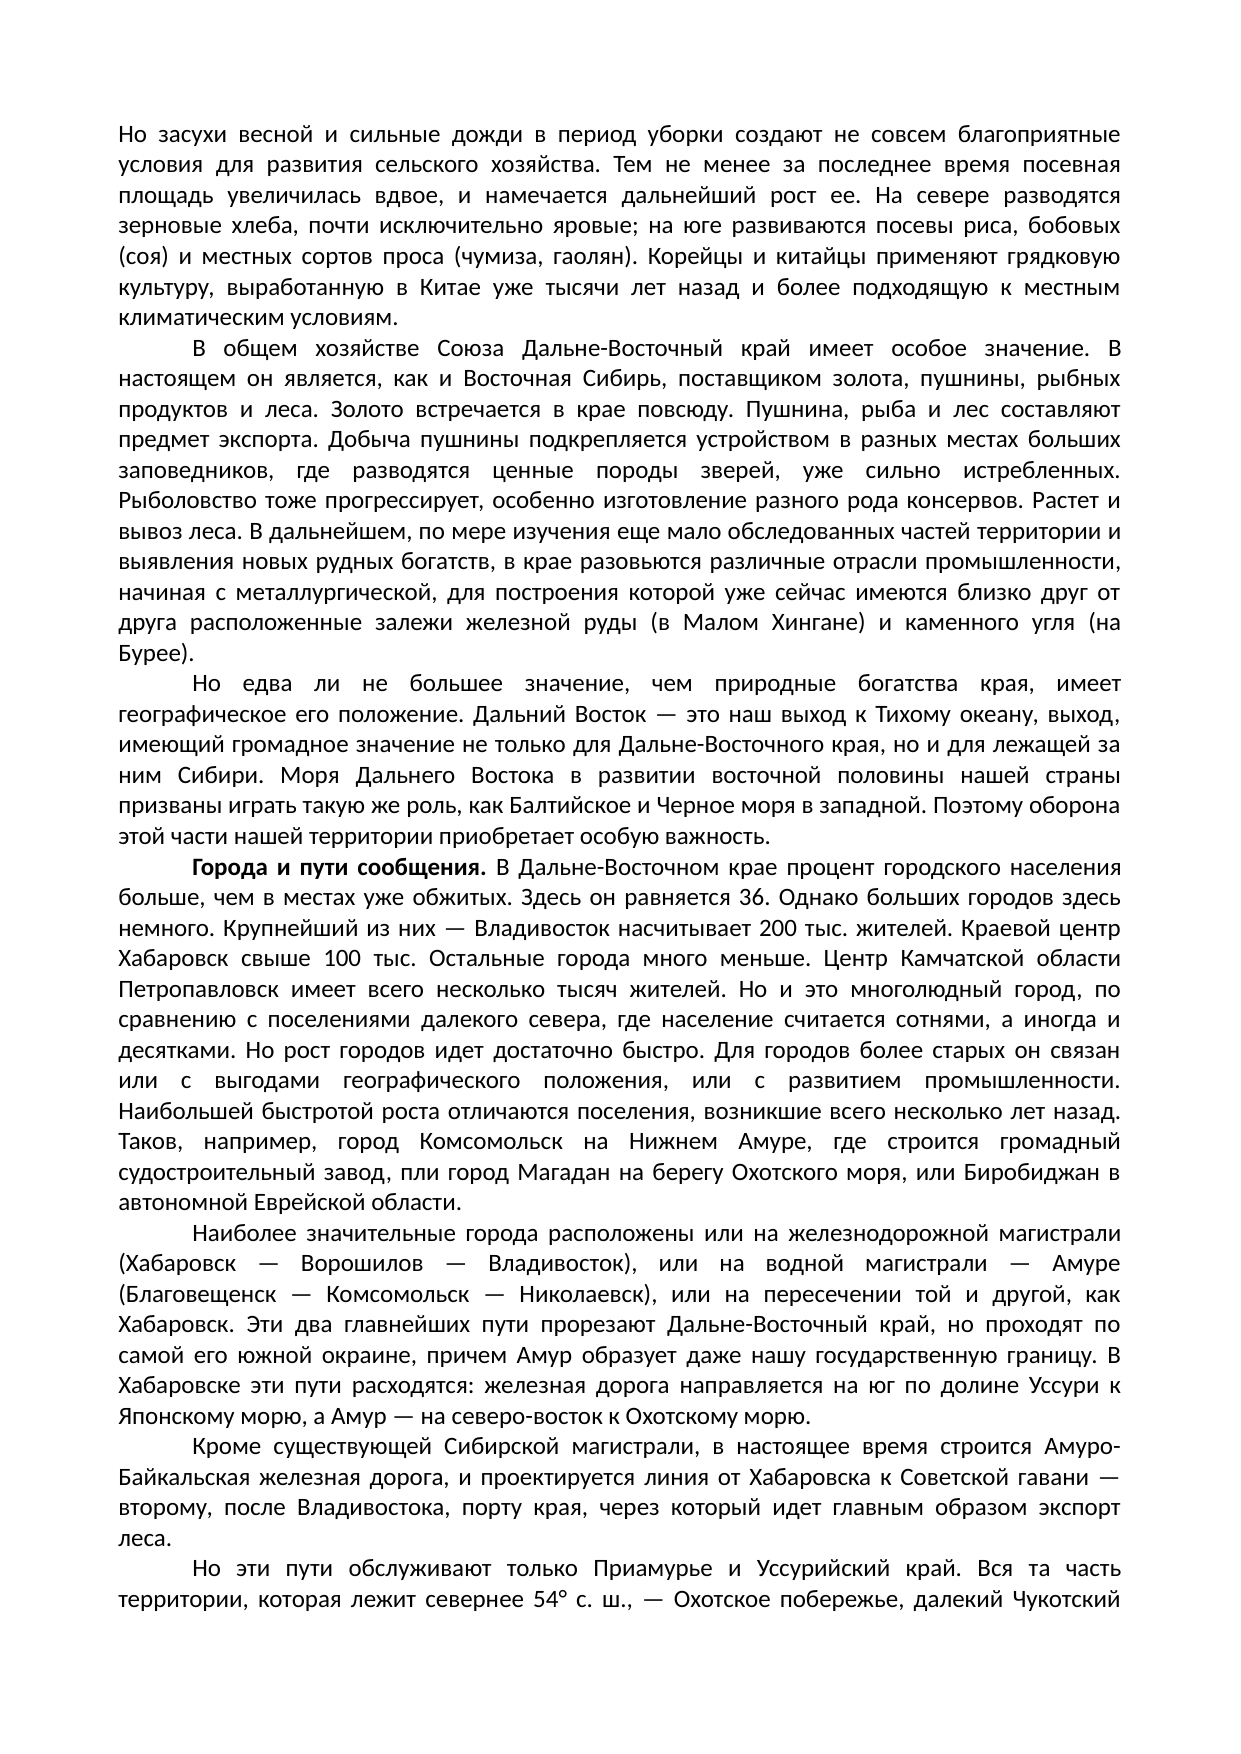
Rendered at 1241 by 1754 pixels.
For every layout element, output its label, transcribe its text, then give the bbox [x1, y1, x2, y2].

text В общем хозяйстве Союза Дальне-Восточный край имеет особое значение. В настоящем он является, как и Восточная Сибирь, поставщиком золота, пушнины, рыбных продуктов и леса. Золото встречается в крае повсюду. Пушнина, рыба и лес составляют предмет экспорта. Добыча пушнины подкрепляется устройством в разных местах больших заповедников, где разводятся ценные породы зверей, уже сильно истребленных. Рыболовство тоже прогрессирует, особенно изготовление разного рода консервов. Растет и вывоз леса. В дальнейшем, по мере изучения еще мало обследованных частей территории и выявления новых рудных богатств, в крае разовьются различные отрасли промышленности, начиная с металлургической, для построения которой уже сейчас имеются близко друг от друга расположенные залежи железной руды (в Малом Хингане) и каменного угля (на Бурее). [118, 332, 1122, 667]
text Кроме существующей Сибирской магистрали, в настоящее время строится Амуро-Байкальская железная дорога, и проектируется линия от Хабаровска к Советской гавани — второму, после Владивостока, порту края, через который идет главным образом экспорт леса. [118, 1431, 1122, 1553]
text Но засухи весной и сильные дожди в период уборки создают не совсем благоприятные условия для развития сельского хозяйства. Тем не менее за последнее время посевная площадь увеличилась вдвое, и намечается дальнейший рост ее. На севере разводятся зерновые хлеба, почти исключительно яровые; на юге развиваются посевы риса, бобовых (соя) и местных сортов проса (чумиза, гаолян). Корейцы и китайцы применяют грядковую культуру, выработанную в Китае уже тысячи лет назад и более подходящую к местным климатическим условиям. [118, 118, 1122, 332]
text Города и пути сообщения. В Дальне-Восточном крае процент городского населения больше, чем в местах уже обжитых. Здесь он равняется 36. Однако больших городов здесь немного. Крупнейший из них — Владивосток насчитывает 200 тыс. жителей. Краевой центр Хабаровск свыше 100 тыс. Остальные города много меньше. Центр Камчатской области Петропавловск имеет всего несколько тысяч жителей. Но и это многолюдный город, по сравнению с поселениями далекого севера, где население считается сотнями, а иногда и десятками. Но рост городов идет достаточно быстро. Для городов более старых он связан или с выгодами географического положения, или с развитием промышленности. Наибольшей быстротой роста отличаются поселения, возникшие всего несколько лет назад. Таков, например, город Комсомольск на Нижнем Амуре, где строится громадный судостроительный завод, пли город Магадан на берегу Охотского моря, или Биробиджан в автономной Еврейской области. [118, 851, 1122, 1217]
text Наиболее значительные города расположены или на железнодорожной магистрали (Хабаровск — Ворошилов — Владивосток), или на водной магистрали — Амуре (Благовещенск — Комсомольск — Николаевск), или на пересечении той и другой, как Хабаровск. Эти два главнейших пути прорезают Дальне-Восточный край, но проходят по самой его южной окраине, причем Амур образует даже нашу государственную границу. В Хабаровске эти пути расходятся: железная дорога направляется на юг по долине Уссури к Японскому морю, а Амур — на северо-восток к Охотскому морю. [118, 1217, 1122, 1431]
text Но едва ли не большее значение, чем природные богатства края, имеет географическое его положение. Дальний Восток — это наш выход к Тихому океану, выход, имеющий громадное значение не только для Дальне-Восточного края, но и для лежащей за ним Сибири. Моря Дальнего Востока в развитии восточной половины нашей страны призваны играть такую же роль, как Балтийское и Черное моря в западной. Поэтому оборона этой части нашей территории приобретает особую важность. [118, 667, 1122, 851]
text Но эти пути обслуживают только Приамурье и Уссурийский край. Вся та часть территории, которая лежит севернее 54° с. ш., — Охотское побережье, далекий Чукотский [118, 1553, 1122, 1614]
